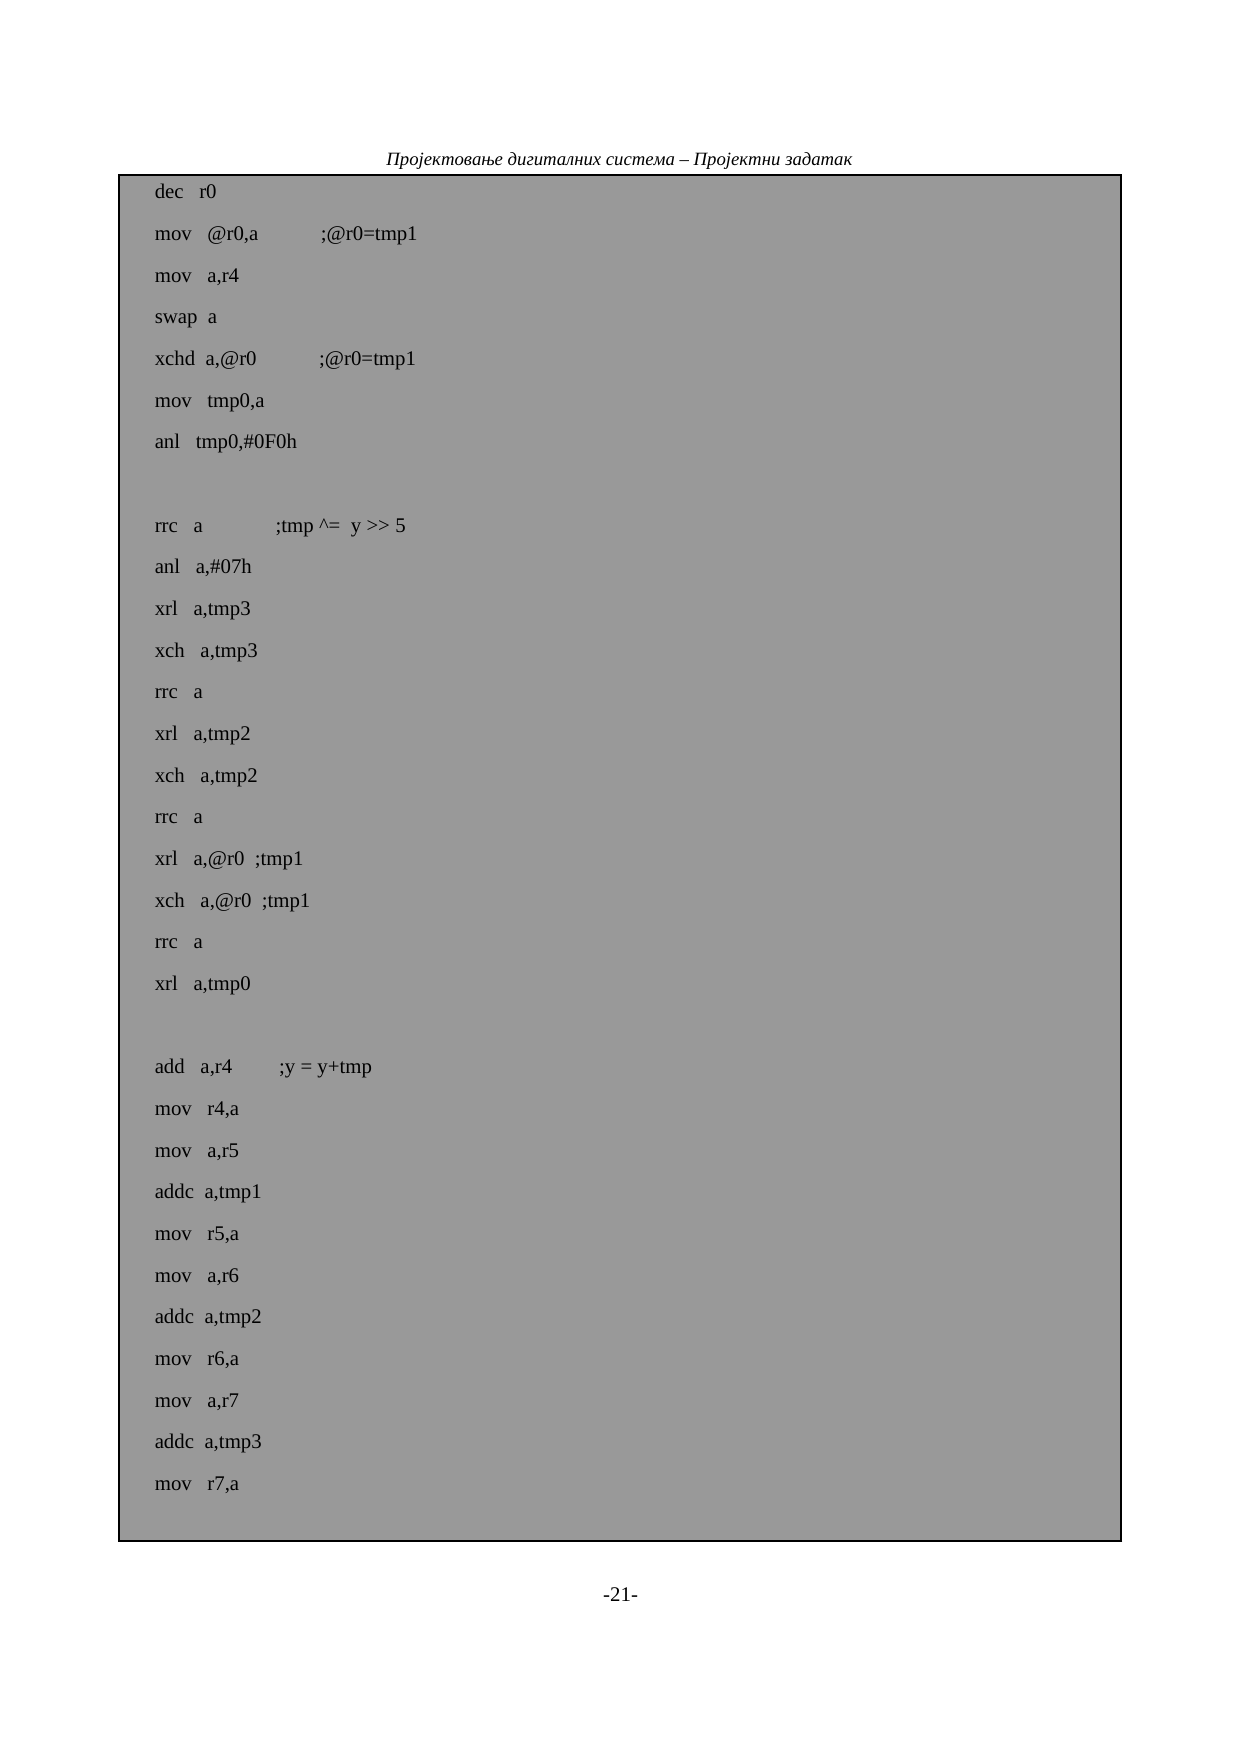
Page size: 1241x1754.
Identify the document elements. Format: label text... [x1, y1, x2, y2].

text mov r4,a [120, 1091, 1120, 1125]
text xch a,tmp2 [120, 758, 1120, 792]
text mov r5,a [120, 1216, 1120, 1250]
text anl tmp0,#0F0h [120, 424, 1120, 459]
text addc a,tmp2 [120, 1299, 1120, 1334]
text rrc a [120, 799, 1120, 834]
text xrl a,@r0 ;tmp1 [120, 841, 1120, 875]
text mov tmp0,a [120, 383, 1120, 417]
text mov @r0,a ;@r0=tmp1 [120, 216, 1120, 250]
text xch a,tmp3 [120, 633, 1120, 667]
text add a,r4 ;y = y+tmp [120, 1049, 1120, 1084]
text xrl a,tmp3 [120, 591, 1120, 625]
text mov r6,a [120, 1341, 1120, 1375]
text xch a,@r0 ;tmp1 [120, 883, 1120, 917]
text xrl a,tmp2 [120, 716, 1120, 750]
text xchd a,@r0 ;@r0=tmp1 [120, 341, 1120, 375]
text mov a,r6 [120, 1258, 1120, 1292]
text anl a,#07h [120, 549, 1120, 584]
text addc a,tmp1 [120, 1174, 1120, 1209]
text mov a,r5 [120, 1133, 1120, 1167]
text mov a,r7 [120, 1383, 1120, 1417]
text xrl a,tmp0 [120, 966, 1120, 1000]
text rrc a [120, 674, 1120, 709]
text dec r0 [120, 176, 1120, 209]
text rrc a ;tmp ^= y >> 5 [120, 508, 1120, 542]
text swap a [120, 299, 1120, 334]
text mov r7,a [120, 1466, 1120, 1500]
text rrc a [120, 924, 1120, 959]
text addc a,tmp3 [120, 1424, 1120, 1459]
text mov a,r4 [120, 258, 1120, 292]
